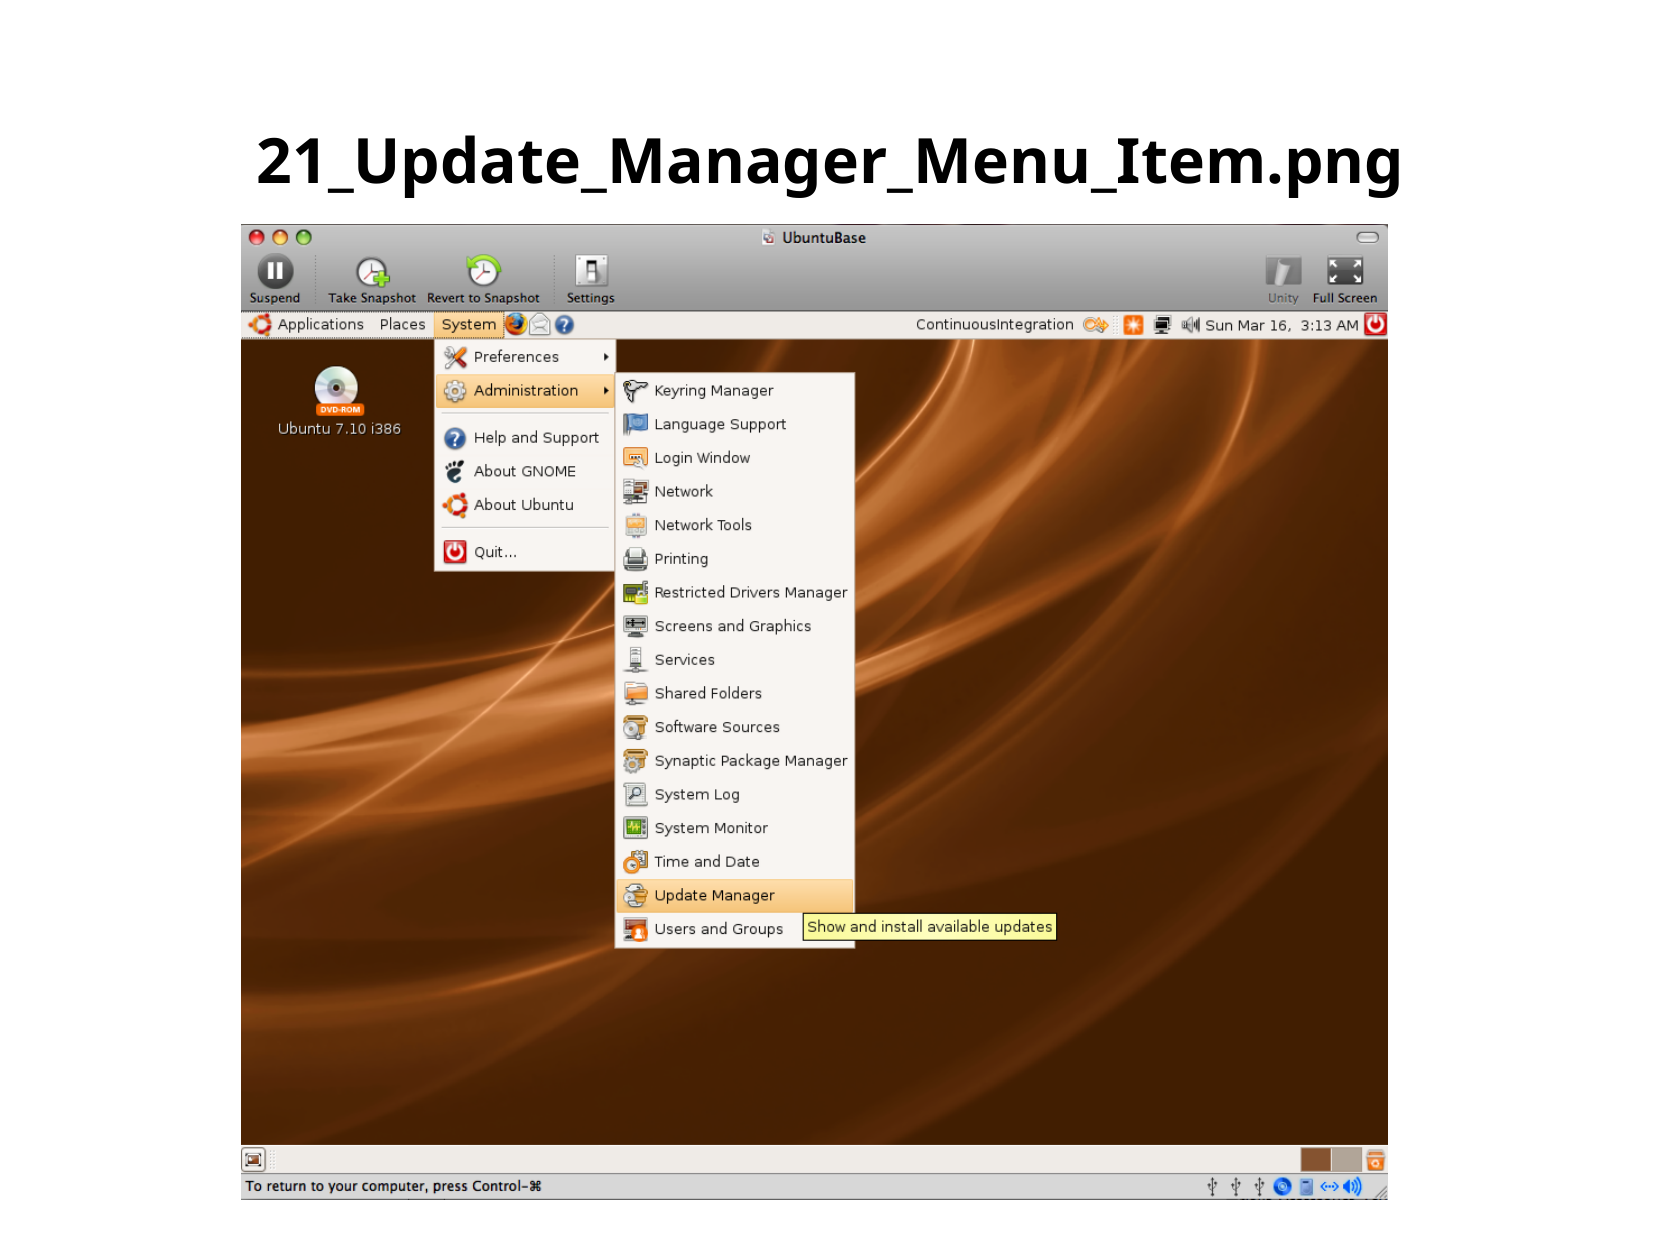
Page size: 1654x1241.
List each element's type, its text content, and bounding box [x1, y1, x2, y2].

title 21_Update_Manager_Menu_Item.png [87, 55, 1576, 263]
picture [241, 224, 1388, 1201]
